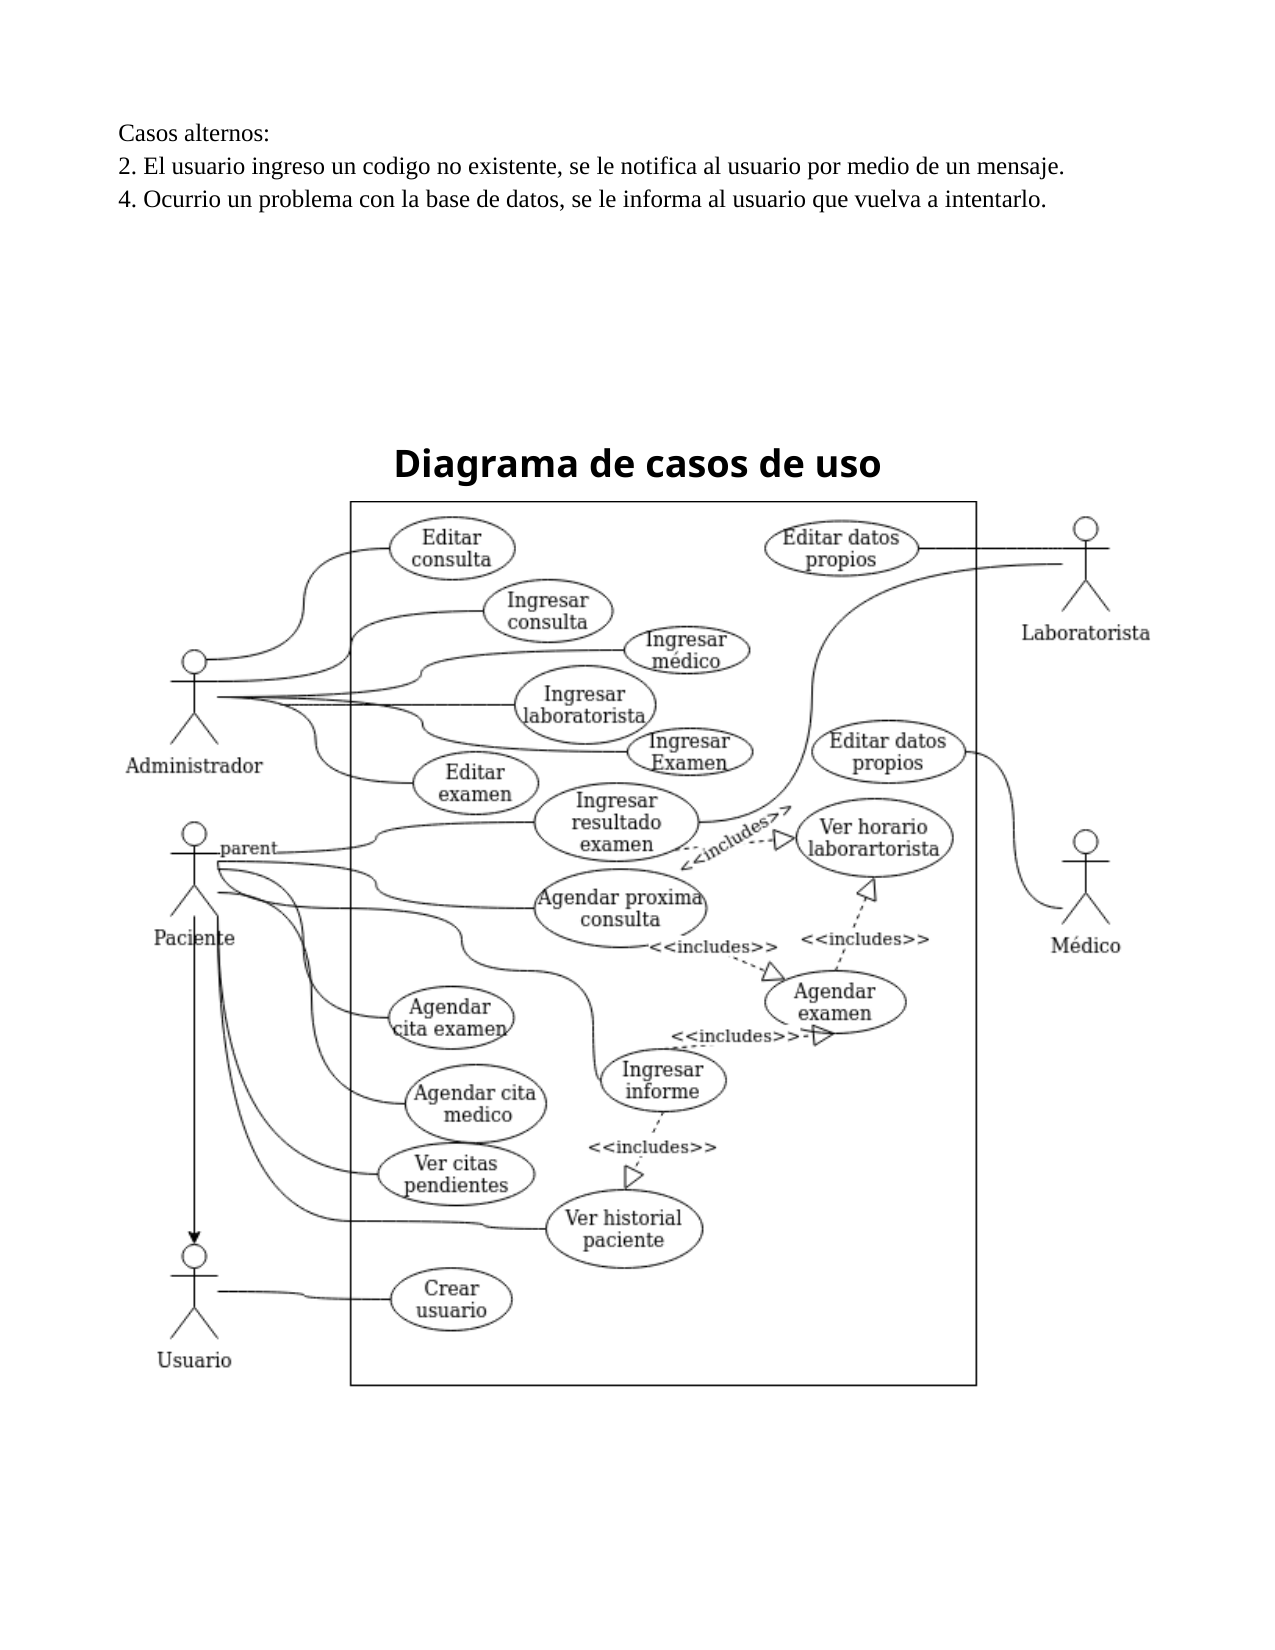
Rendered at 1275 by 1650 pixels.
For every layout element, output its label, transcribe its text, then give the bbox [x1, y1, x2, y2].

text 2. El usuario ingreso un codigo no existente, se le notifica al usuario por medio de un mensaje. [118, 151, 1157, 180]
subtitle Diagrama de casos de uso [118, 437, 1157, 489]
text Casos alternos: [118, 118, 1157, 147]
picture [125, 501, 1150, 1388]
text 4. Ocurrio un problema con la base de datos, se le informa al usuario que vuelva a intentarlo. [118, 184, 1157, 213]
